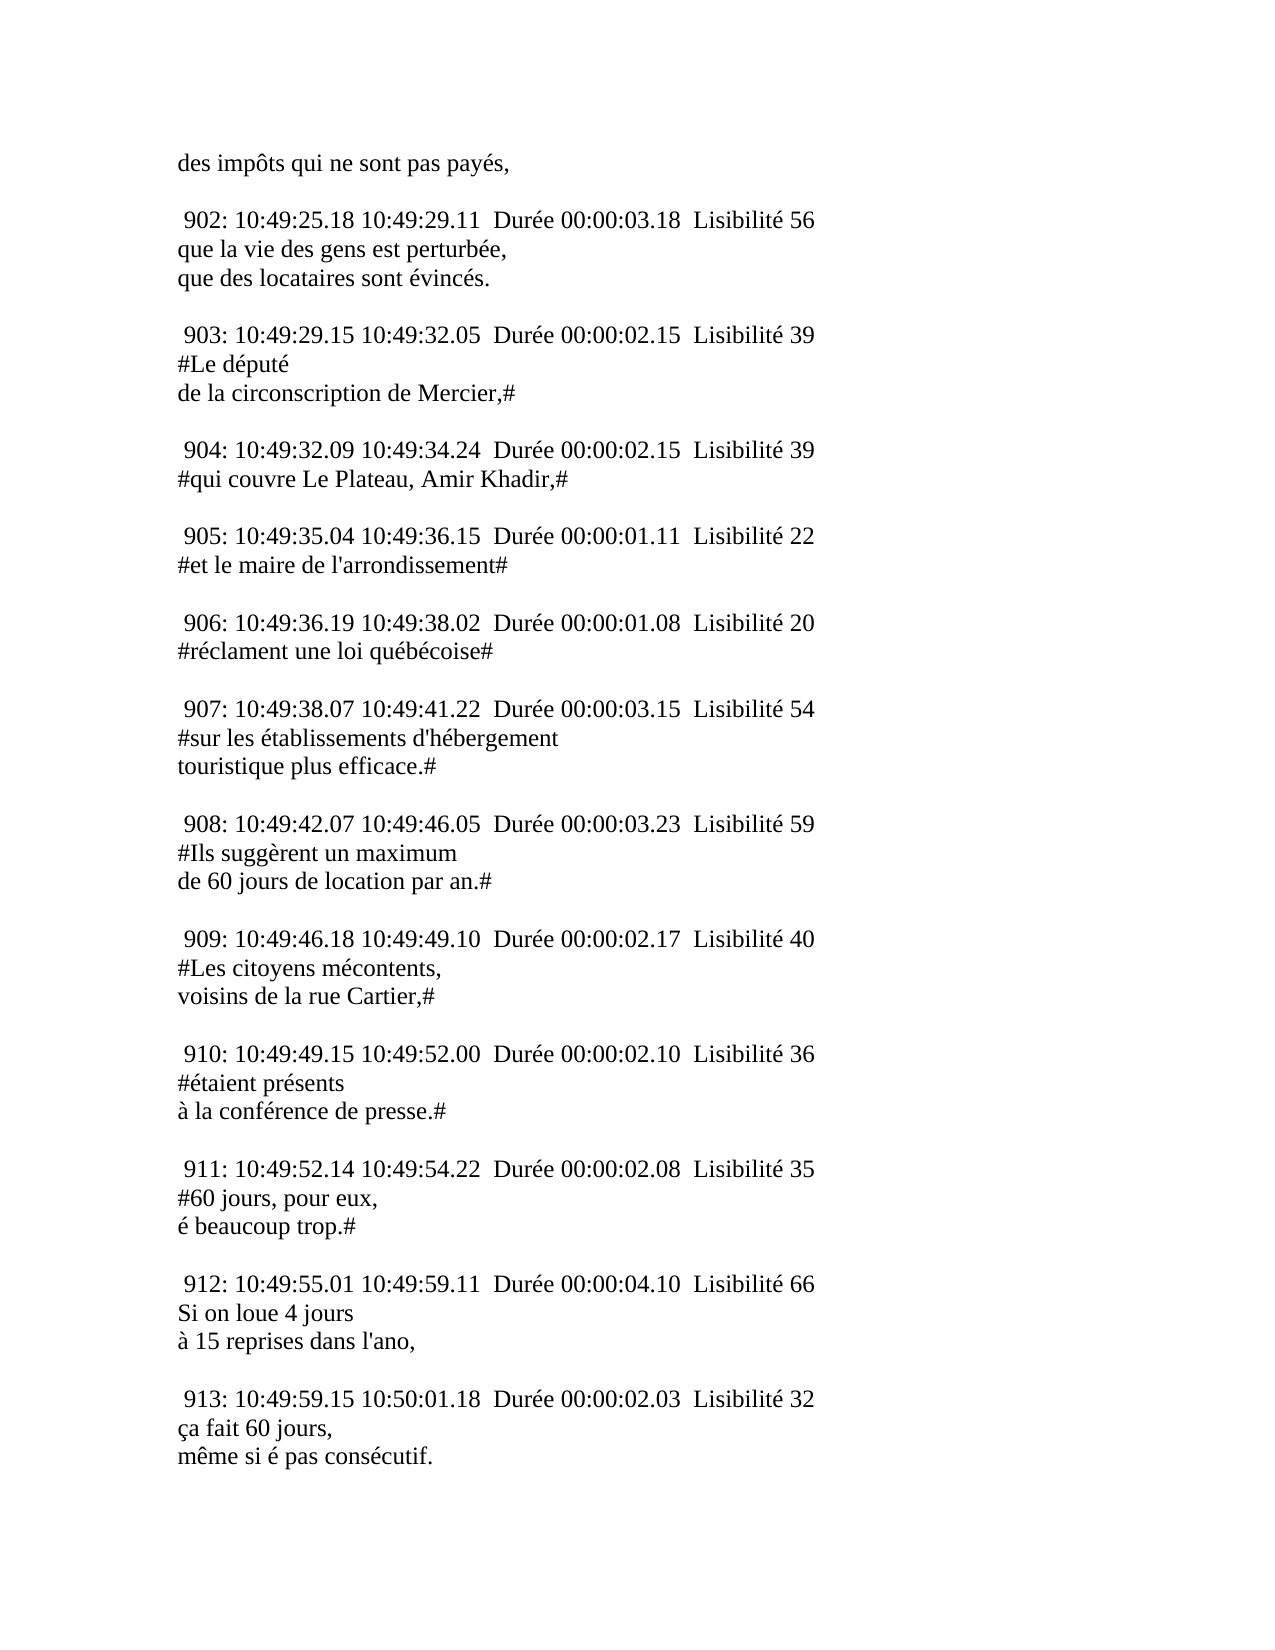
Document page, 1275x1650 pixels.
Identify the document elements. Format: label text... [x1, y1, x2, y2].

text à la conférence de presse.# [177, 1096, 1098, 1125]
text 904: 10:49:32.09 10:49:34.24 Durée 00:00:02.15 Lisibilité 39 [177, 435, 1098, 464]
text ça fait 60 jours, [177, 1413, 1098, 1441]
text #Les citoyens mécontents, [177, 953, 1098, 981]
text 905: 10:49:35.04 10:49:36.15 Durée 00:00:01.11 Lisibilité 22 [177, 521, 1098, 550]
text Si on loue 4 jours [177, 1298, 1098, 1326]
text #sur les établissements d'hébergement [177, 723, 1098, 751]
text #étaient présents [177, 1068, 1098, 1096]
text #Le député [177, 349, 1098, 378]
text #60 jours, pour eux, [177, 1183, 1098, 1211]
text 909: 10:49:46.18 10:49:49.10 Durée 00:00:02.17 Lisibilité 40 [177, 924, 1098, 953]
text même si é pas consécutif. [177, 1441, 1098, 1470]
text 906: 10:49:36.19 10:49:38.02 Durée 00:00:01.08 Lisibilité 20 [177, 608, 1098, 636]
text 910: 10:49:49.15 10:49:52.00 Durée 00:00:02.10 Lisibilité 36 [177, 1039, 1098, 1068]
text à 15 reprises dans l'ano, [177, 1326, 1098, 1355]
text que des locataires sont évincés. [177, 263, 1098, 291]
text 908: 10:49:42.07 10:49:46.05 Durée 00:00:03.23 Lisibilité 59 [177, 809, 1098, 838]
text touristique plus efficace.# [177, 751, 1098, 780]
text #qui couvre Le Plateau, Amir Khadir,# [177, 464, 1098, 493]
text #réclament une loi québécoise# [177, 636, 1098, 665]
text 902: 10:49:25.18 10:49:29.11 Durée 00:00:03.18 Lisibilité 56 [177, 205, 1098, 234]
text des impôts qui ne sont pas payés, [177, 148, 1098, 176]
text 913: 10:49:59.15 10:50:01.18 Durée 00:00:02.03 Lisibilité 32 [177, 1384, 1098, 1413]
text que la vie des gens est perturbée, [177, 234, 1098, 263]
text é beaucoup trop.# [177, 1211, 1098, 1240]
text 903: 10:49:29.15 10:49:32.05 Durée 00:00:02.15 Lisibilité 39 [177, 320, 1098, 349]
text 912: 10:49:55.01 10:49:59.11 Durée 00:00:04.10 Lisibilité 66 [177, 1269, 1098, 1298]
text 907: 10:49:38.07 10:49:41.22 Durée 00:00:03.15 Lisibilité 54 [177, 694, 1098, 723]
text 911: 10:49:52.14 10:49:54.22 Durée 00:00:02.08 Lisibilité 35 [177, 1154, 1098, 1183]
text voisins de la rue Cartier,# [177, 981, 1098, 1010]
text #Ils suggèrent un maximum [177, 838, 1098, 866]
text de 60 jours de location par an.# [177, 866, 1098, 895]
text #et le maire de l'arrondissement# [177, 550, 1098, 579]
text de la circonscription de Mercier,# [177, 378, 1098, 406]
